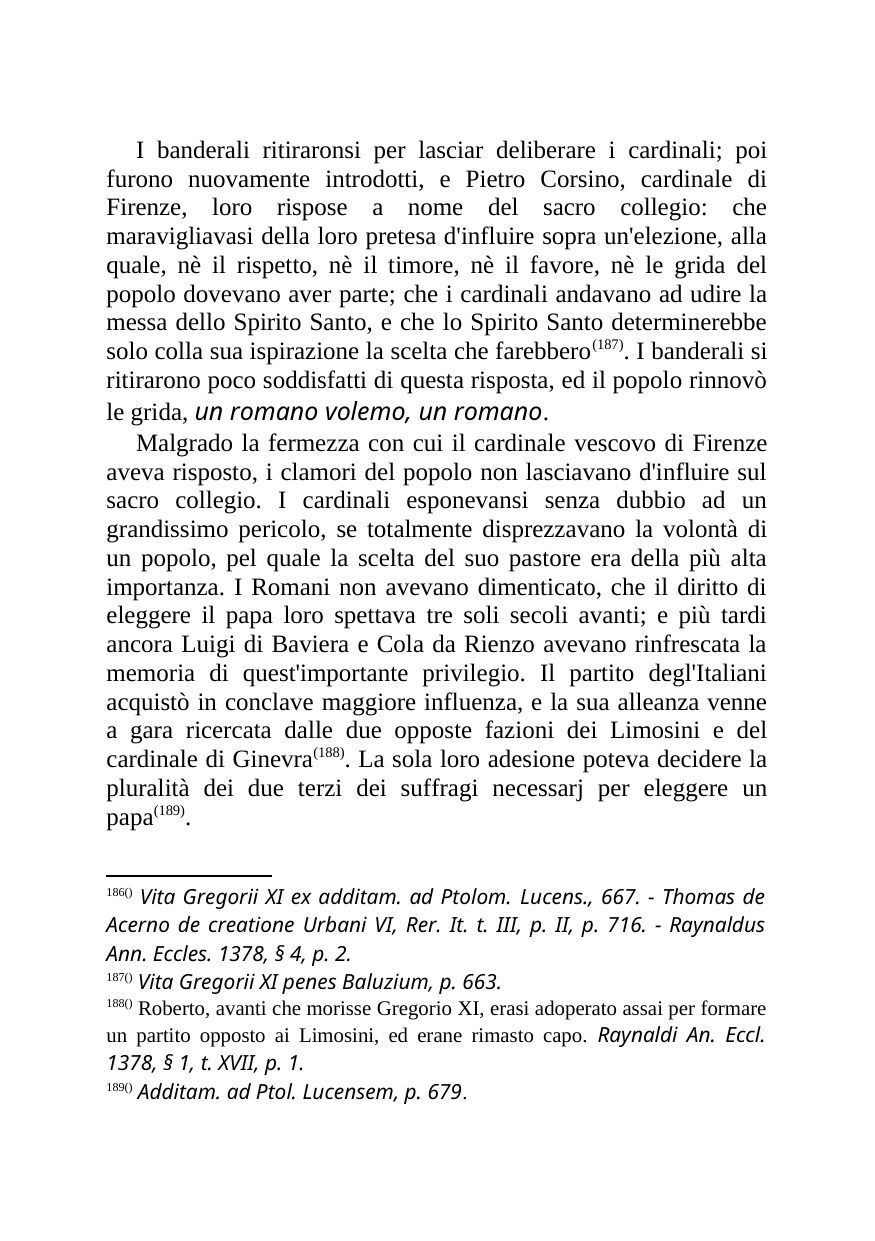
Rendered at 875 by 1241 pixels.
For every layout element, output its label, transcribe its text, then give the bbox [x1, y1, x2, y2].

text () Vita Gregorii XI ex additam. ad Ptolom. Lucens., 667. - Thomas de Acerno de creatione Urbani VI, Rer. It. t. III, p. II, p. 716. - Raynaldus Ann. Eccles. 1378, § 4, p. 2. [106, 882, 768, 967]
text () Vita Gregorii XI penes Baluzium, p. 663. [106, 967, 768, 996]
text () Additam. ad Ptol. Lucensem, p. 679. [106, 1077, 768, 1105]
text Malgrado la fermezza con cui il cardinale vescovo di Firenze aveva risposto, i clamori del popolo non lasciavano d'influire sul sacro collegio. I cardinali esponevansi senza dubbio ad un grandissimo pericolo, se totalmente disprezzavano la volontà di un popolo, pel quale la scelta del suo pastore era della più alta importanza. I Romani non avevano dimenticato, che il diritto di eleggere il papa loro spettava tre soli secoli avanti; e più tardi ancora Luigi di Baviera e Cola da Rienzo avevano rinfrescata la memoria di quest'importante privilegio. Il partito degl'Italiani acquistò in conclave maggiore influenza, e la sua alleanza venne a gara ricercata dalle due opposte fazioni dei Limosini e del cardinale di Ginevra(). La sola loro adesione poteva decidere la pluralità dei due terzi dei suffragi necessarj per eleggere un papa(). [106, 428, 768, 830]
text I banderali ritiraronsi per lasciar deliberare i cardinali; poi furono nuovamente introdotti, e Pietro Corsino, cardinale di Firenze, loro rispose a nome del sacro collegio: che maravigliavasi della loro pretesa d'influire sopra un'elezione, alla quale, nè il rispetto, nè il timore, nè il favore, nè le grida del popolo dovevano aver parte; che i cardinali andavano ad udire la messa dello Spirito Santo, e che lo Spirito Santo determinerebbe solo colla sua ispirazione la scelta che farebbero(). I banderali si ritirarono poco soddisfatti di questa risposta, ed il popolo rinnovò le grida, un romano volemo, un romano. [106, 135, 768, 428]
text () Roberto, avanti che morisse Gregorio XI, erasi adoperato assai per formare un partito opposto ai Limosini, ed erane rimasto capo. Raynaldi An. Eccl. 1378, § 1, t. XVII, p. 1. [106, 996, 768, 1077]
